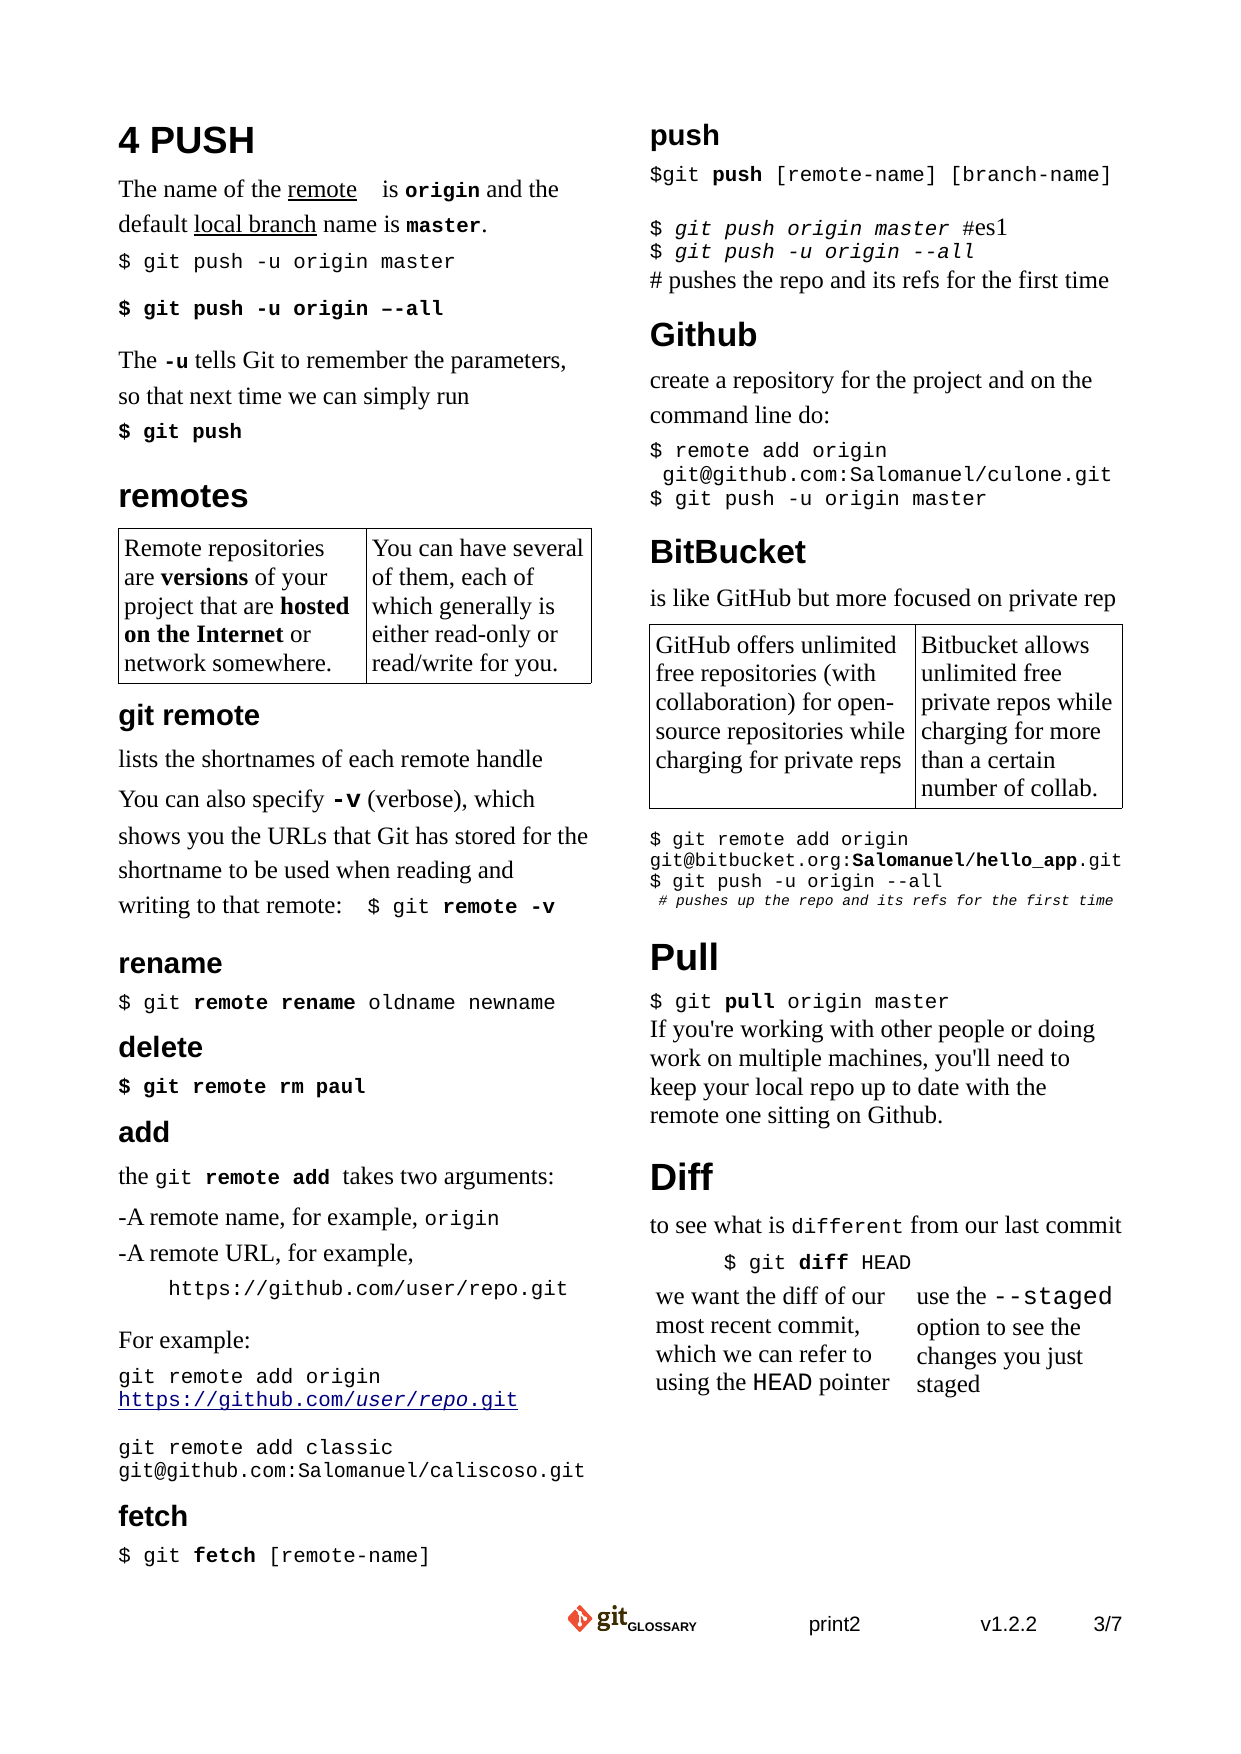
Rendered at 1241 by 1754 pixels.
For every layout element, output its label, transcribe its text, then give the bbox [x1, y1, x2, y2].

subtitle BitBucket [649, 532, 1122, 571]
text is like GitHub but more focused on private rep [649, 583, 1122, 612]
text $ git remote rename oldname newname [118, 992, 591, 1016]
text $ git fetch [remote-name] [118, 1545, 591, 1568]
text $git push [remote-name] [branch-name] [649, 164, 1122, 188]
table_header Remote repositories are versions of your project that are hosted on the Internet or network somewhere. [119, 529, 366, 683]
text You can also specify -v (verbose), which shows you the URLs that Git has stored for the shortname to be used when reading and writing to that remote: $ git remote -v [118, 784, 591, 919]
table_header we want the diff of our most recent commit, which we can refer to using the HEAD pointer [650, 1276, 911, 1404]
text lists the shortnames of each remote handle [118, 744, 591, 772]
text $ remote add origin [649, 441, 1122, 464]
table_header use the --staged option to see the changes you just staged [911, 1276, 1122, 1404]
text $ git pull origin master [649, 991, 1122, 1014]
subtitle fetch [118, 1498, 591, 1532]
table_header GitHub offers unlimited free repositories (with collaboration) for open-source repositories while charging for private reps [650, 625, 915, 808]
text $ git push -u origin master [118, 251, 591, 274]
picture [567, 1605, 628, 1632]
text the git remote add takes two arguments: [118, 1161, 591, 1190]
table_header Bitbucket allows unlimited free private repos while charging for more than a certain number of collab. [916, 625, 1122, 808]
subtitle git remote [118, 697, 591, 731]
text git remote add origin https://github.com/user/repo.git [118, 1366, 591, 1413]
text $ git push -u origin --all [649, 241, 1122, 265]
text create a repository for the project and on the command line do: [649, 366, 1122, 429]
subtitle Diff [649, 1154, 1122, 1198]
subtitle remotes [118, 476, 591, 515]
text If you're working with other people or doing work on multiple machines, you'll need to keep your local repo up to date with the remote one sitting on Github. [649, 1014, 1122, 1129]
subtitle add [118, 1114, 591, 1148]
text to see what is different from our last commit [649, 1211, 1122, 1240]
text -A remote URL, for example, [118, 1238, 591, 1266]
text https://github.com/user/repo.git [118, 1278, 591, 1302]
text The name of the remote is origin and the default local branch name is master. [118, 174, 591, 239]
text $ git push -u origin --all [649, 872, 1122, 893]
text $ git remote rm paul [118, 1076, 591, 1100]
text $ git push -u origin master [649, 488, 1122, 511]
text # pushes up the repo and its refs for the first time [649, 893, 1122, 909]
text $ git push [118, 421, 591, 445]
subtitle rename [118, 946, 591, 979]
subtitle delete [118, 1030, 591, 1064]
text $ git push origin master #es1 [649, 212, 1122, 241]
subtitle 4 PUSH [118, 118, 591, 162]
text $ git push -u origin –-all [118, 298, 591, 322]
text For example: [118, 1325, 591, 1354]
subtitle push [649, 118, 1122, 152]
text $ git diff HEAD [649, 1252, 1122, 1276]
text git remote add classic git@github.com:Salomanuel/caliscoso.git [118, 1437, 591, 1484]
subtitle Github [649, 314, 1122, 353]
text The -u tells Git to remember the parameters, so that next time we can simply run [118, 346, 591, 409]
text git@github.com:Salomanuel/culone.git [649, 464, 1122, 488]
subtitle Pull [649, 934, 1122, 978]
table_header You can have several of them, each of which generally is either read-only or read/write for you. [367, 529, 591, 683]
text # pushes the repo and its refs for the first time [649, 265, 1122, 294]
text $ git remote add origin git@bitbucket.org:Salomanuel/hello_app.git [649, 829, 1122, 872]
text -A remote name, for example, origin [118, 1202, 591, 1232]
